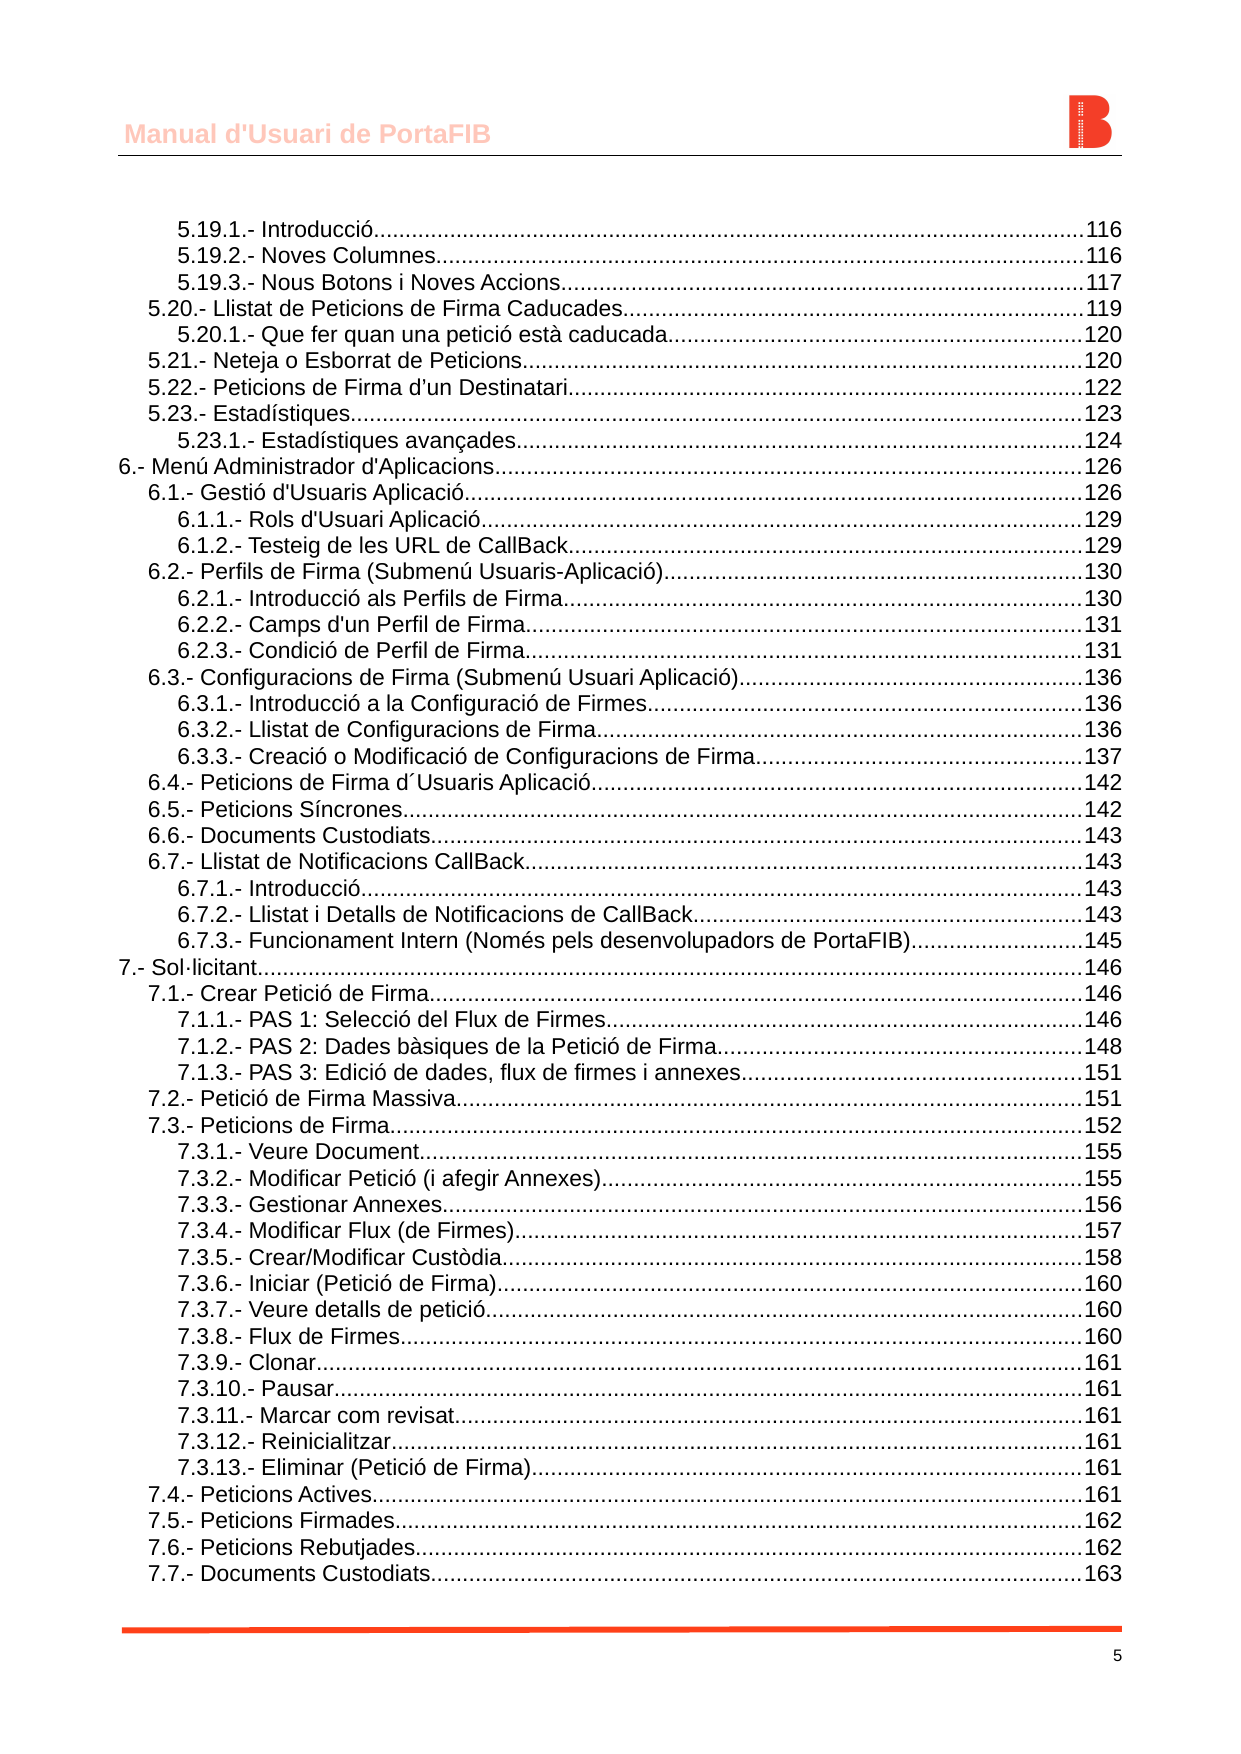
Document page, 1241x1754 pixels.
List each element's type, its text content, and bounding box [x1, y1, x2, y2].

text 7.6.- Peticions Rebutjades 162 [148, 1533, 1122, 1560]
text 7.3.12.- Reinicialitzar 161 [177, 1428, 1122, 1454]
text 7.7.- Documents Custodiats 163 [148, 1560, 1122, 1586]
text 7.3.6.- Iniciar (Petició de Firma) 160 [177, 1270, 1122, 1296]
text 5.19.1.- Introducció 116 [177, 216, 1122, 242]
text 6.2.- Perfils de Firma (Submenú Usuaris-Aplicació) 130 [148, 558, 1122, 585]
text 7.3.7.- Veure detalls de petició 160 [177, 1296, 1122, 1323]
text 6.7.1.- Introducció 143 [177, 874, 1122, 901]
text 7.3.10.- Pausar 161 [177, 1375, 1122, 1402]
text 7.1.1.- PAS 1: Selecció del Flux de Firmes 146 [177, 1006, 1122, 1033]
text 6.3.3.- Creació o Modificació de Configuracions de Firma 137 [177, 743, 1122, 769]
text 7.3.- Peticions de Firma 152 [148, 1112, 1122, 1138]
text 7.4.- Peticions Actives 161 [148, 1481, 1122, 1507]
text 6.5.- Peticions Síncrones 142 [148, 796, 1122, 822]
text 7.2.- Petició de Firma Massiva 151 [148, 1085, 1122, 1112]
text 5.21.- Neteja o Esborrat de Peticions 120 [148, 347, 1122, 374]
text 5.19.2.- Noves Columnes 116 [177, 242, 1122, 268]
text 6.7.3.- Funcionament Intern (Només pels desenvolupadors de PortaFIB) 145 [177, 927, 1122, 954]
text 7.1.- Crear Petició de Firma 146 [148, 980, 1122, 1006]
text 7.3.1.- Veure Document 155 [177, 1138, 1122, 1164]
text 7.3.9.- Clonar 161 [177, 1349, 1122, 1375]
text 7.- Sol·licitant 146 [118, 954, 1122, 980]
text 7.5.- Peticions Firmades 162 [148, 1507, 1122, 1533]
text 5.20.- Llistat de Peticions de Firma Caducades 119 [148, 295, 1122, 321]
text 7.3.3.- Gestionar Annexes 156 [177, 1191, 1122, 1217]
text 7.3.2.- Modificar Petició (i afegir Annexes) 155 [177, 1164, 1122, 1191]
text 7.3.11.- Marcar com revisat 161 [177, 1402, 1122, 1428]
text 6.3.- Configuracions de Firma (Submenú Usuari Aplicació) 136 [148, 664, 1122, 690]
text 5.20.1.- Que fer quan una petició està caducada 120 [177, 321, 1122, 347]
text 5.22.- Peticions de Firma d’un Destinatari 122 [148, 374, 1122, 400]
text 6.1.2.- Testeig de les URL de CallBack 129 [177, 532, 1122, 558]
text 6.- Menú Administrador d'Aplicacions 126 [118, 453, 1122, 479]
text 5.19.3.- Nous Botons i Noves Accions 117 [177, 268, 1122, 295]
text 7.3.5.- Crear/Modificar Custòdia 158 [177, 1243, 1122, 1270]
text 6.2.3.- Condició de Perfil de Firma 131 [177, 637, 1122, 664]
text 5.23.1.- Estadístiques avançades 124 [177, 427, 1122, 453]
text 7.3.13.- Eliminar (Petició de Firma) 161 [177, 1454, 1122, 1481]
text 6.7.2.- Llistat i Detalls de Notificacions de CallBack 143 [177, 901, 1122, 927]
text 6.3.1.- Introducció a la Configuració de Firmes 136 [177, 690, 1122, 716]
text 6.1.- Gestió d'Usuaris Aplicació 126 [148, 479, 1122, 506]
text 6.3.2.- Llistat de Configuracions de Firma 136 [177, 716, 1122, 743]
text 6.4.- Peticions de Firma d´Usuaris Aplicació 142 [148, 769, 1122, 796]
text 6.2.2.- Camps d'un Perfil de Firma 131 [177, 611, 1122, 637]
text 7.3.4.- Modificar Flux (de Firmes) 157 [177, 1217, 1122, 1243]
picture [1063, 94, 1117, 150]
text 6.6.- Documents Custodiats 143 [148, 822, 1122, 848]
text 7.1.3.- PAS 3: Edició de dades, flux de firmes i annexes 151 [177, 1059, 1122, 1085]
text 6.2.1.- Introducció als Perfils de Firma 130 [177, 585, 1122, 611]
text 6.7.- Llistat de Notificacions CallBack 143 [148, 848, 1122, 874]
text 6.1.1.- Rols d'Usuari Aplicació 129 [177, 506, 1122, 532]
text 7.3.8.- Flux de Firmes 160 [177, 1323, 1122, 1349]
text 7.1.2.- PAS 2: Dades bàsiques de la Petició de Firma 148 [177, 1033, 1122, 1059]
text 5.23.- Estadístiques 123 [148, 400, 1122, 427]
